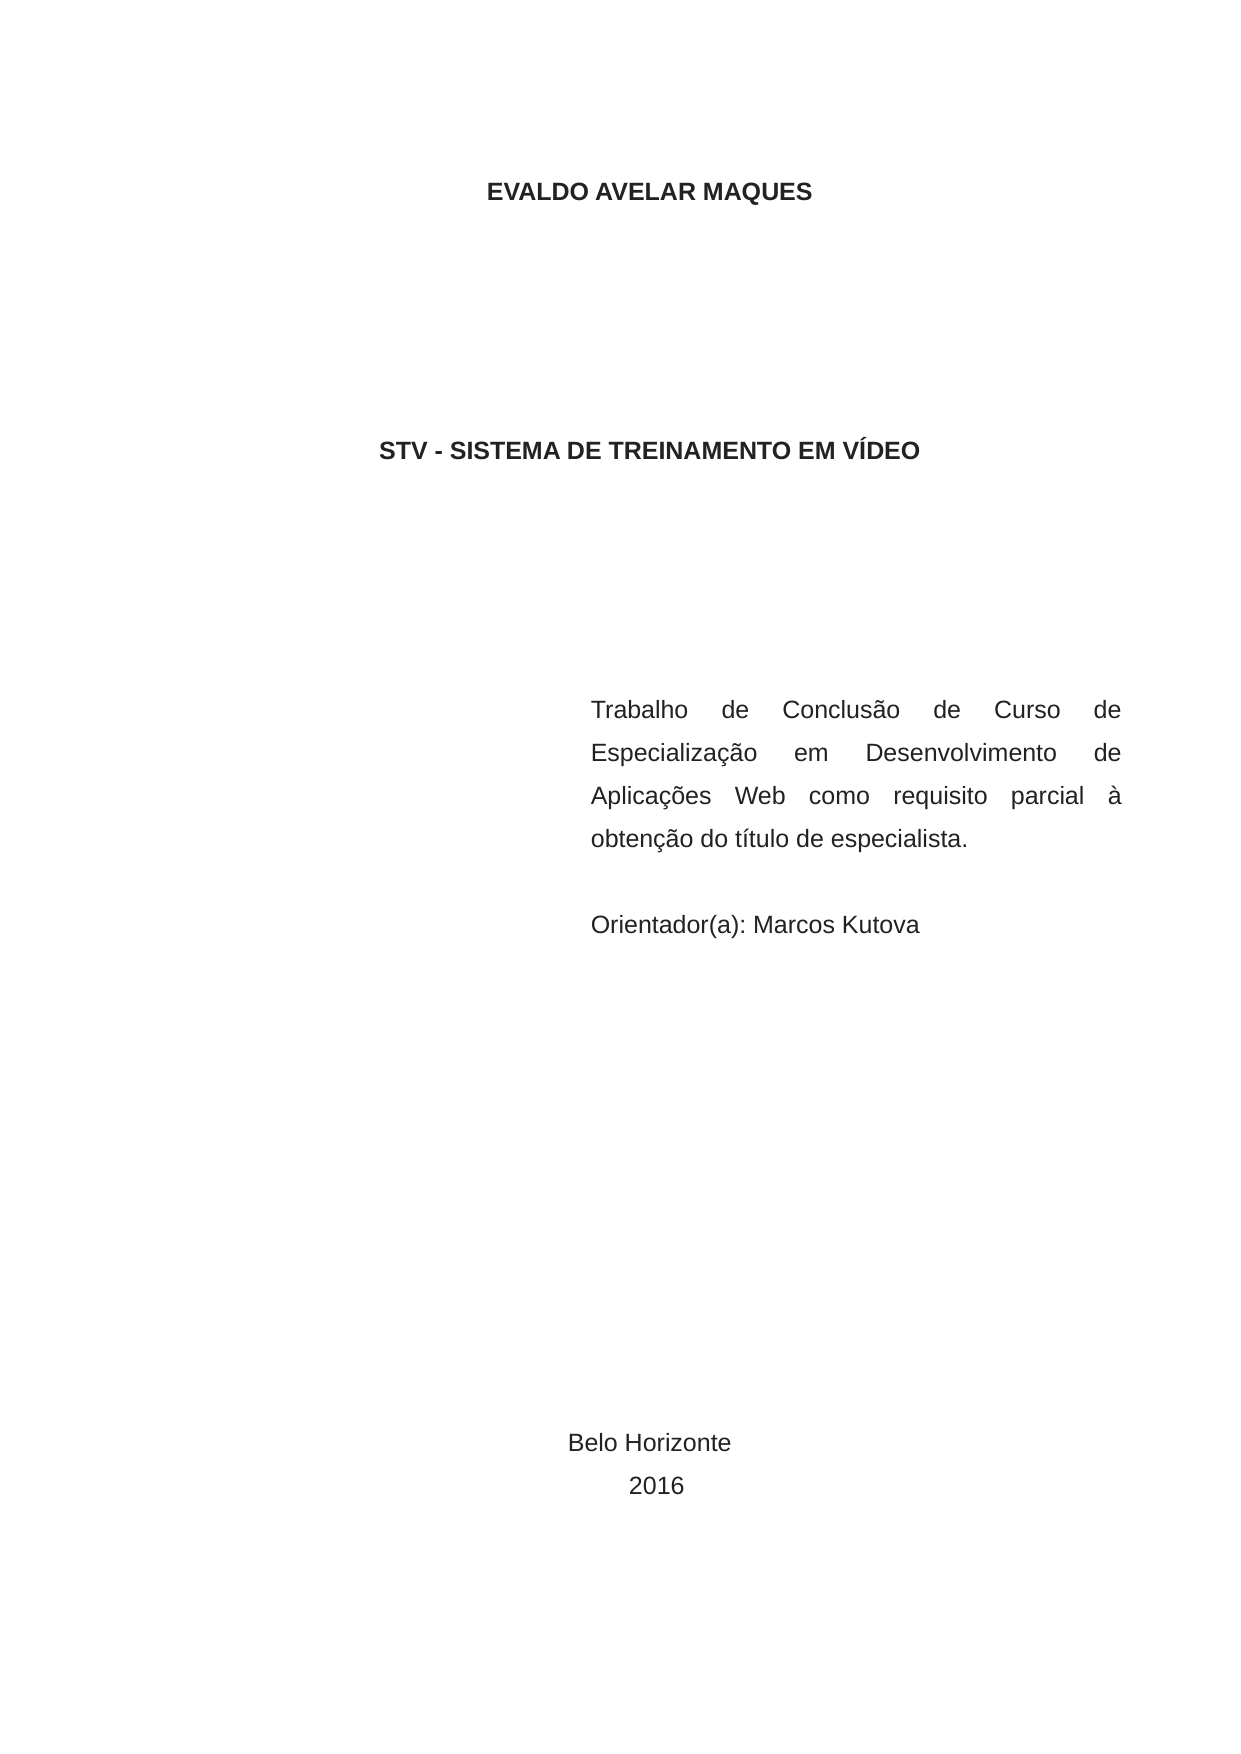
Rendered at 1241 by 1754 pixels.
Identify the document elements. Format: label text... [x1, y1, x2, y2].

text STV - SISTEMA DE TREINAMENTO EM VÍDEO [177, 436, 1122, 465]
text 2016 [177, 1471, 1122, 1500]
text EVALDO AVELAR MAQUES [177, 177, 1122, 206]
text Trabalho de Conclusão de Curso de Especialização em Desenvolvimento de Aplicações Web como requisito parcial à obtenção do título de especialista. [591, 695, 1122, 853]
text Orientador(a): Marcos Kutova [591, 910, 1122, 939]
text Belo Horizonte [177, 1428, 1122, 1457]
